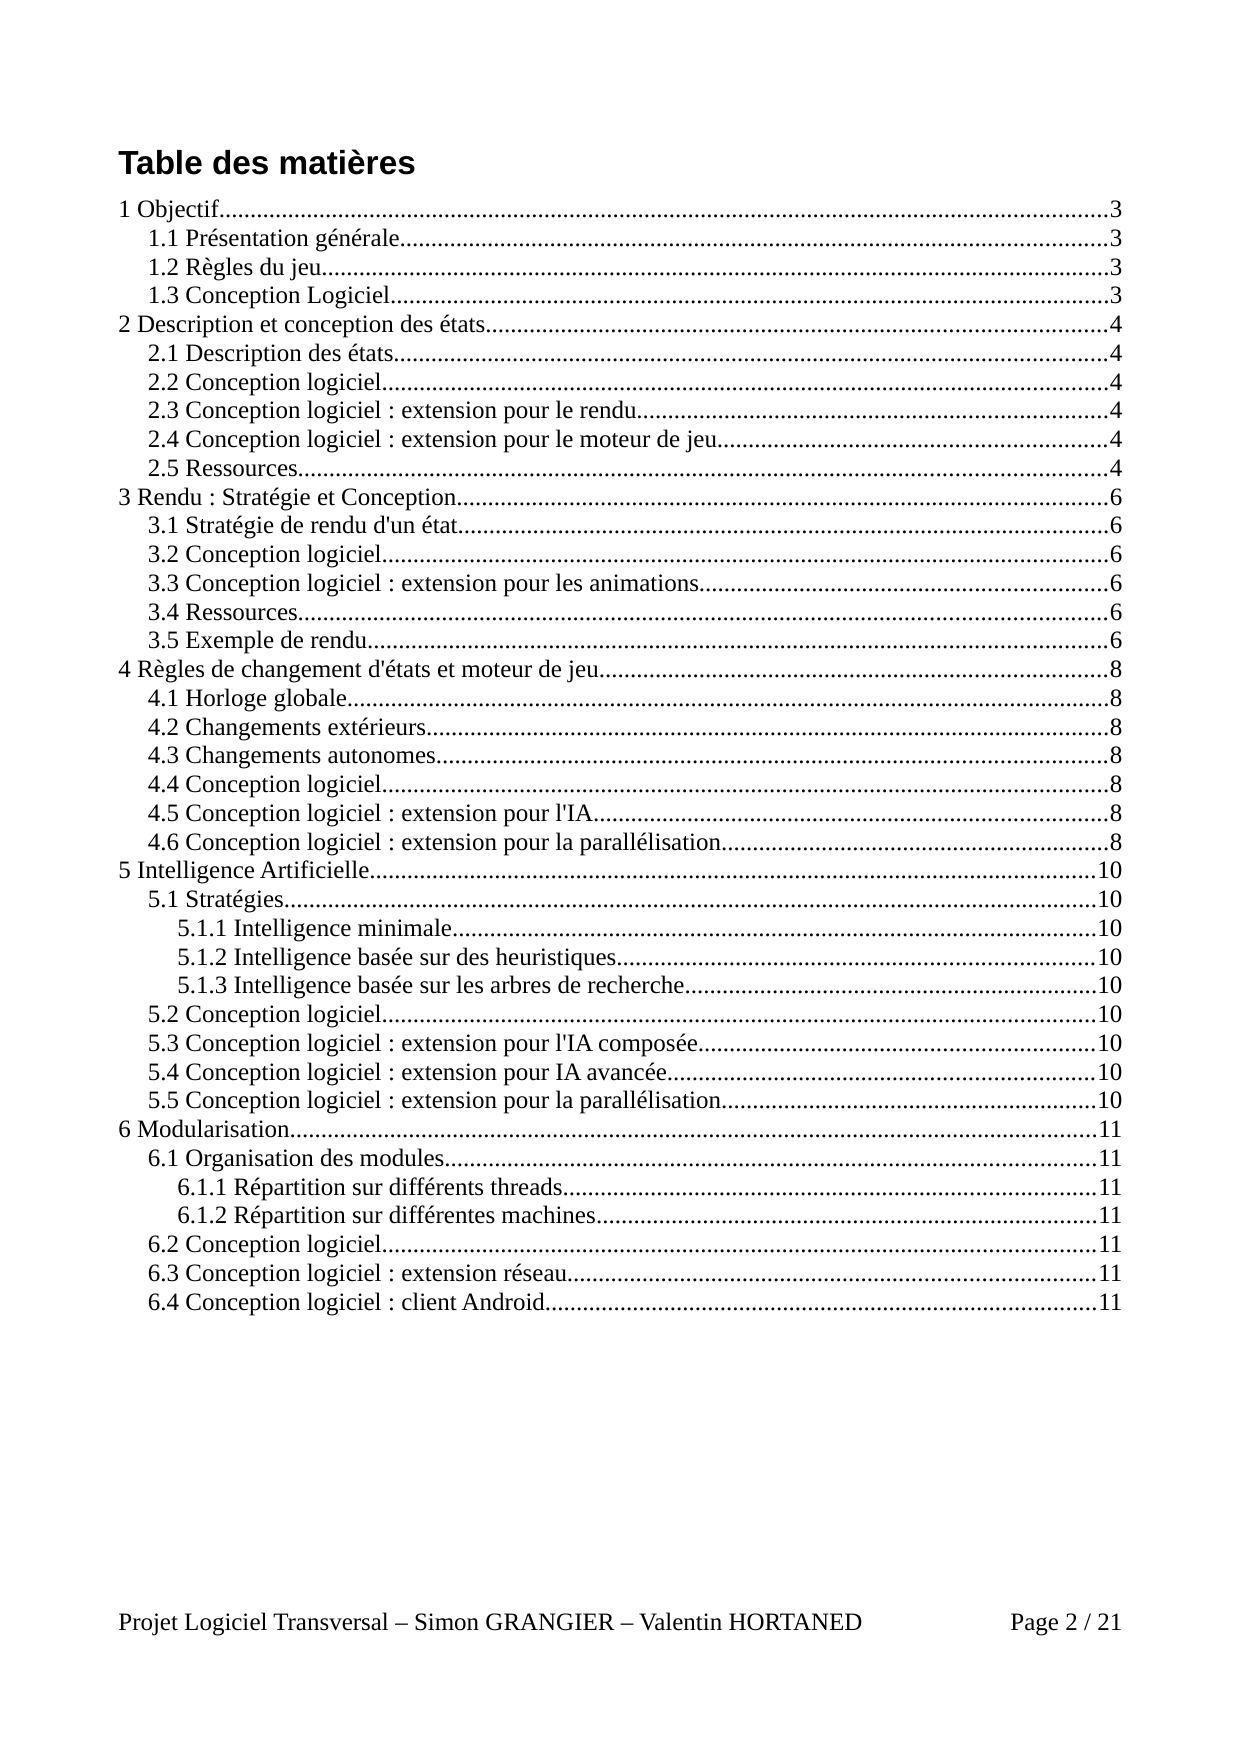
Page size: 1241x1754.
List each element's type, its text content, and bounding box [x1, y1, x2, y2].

text 5.1.2 Intelligence basée sur des heuristiques 10 [177, 942, 1122, 970]
text 4.3 Changements autonomes 8 [148, 740, 1122, 769]
text 5.1 Stratégies 10 [148, 884, 1122, 913]
text 2.5 Ressources 4 [148, 453, 1122, 482]
text 3.1 Stratégie de rendu d'un état 6 [148, 510, 1122, 539]
text 6.2 Conception logiciel 11 [148, 1229, 1122, 1258]
text 6.3 Conception logiciel : extension réseau 11 [148, 1258, 1122, 1287]
text 2.3 Conception logiciel : extension pour le rendu 4 [148, 395, 1122, 424]
text 3.2 Conception logiciel 6 [148, 539, 1122, 568]
text 4 Règles de changement d'états et moteur de jeu 8 [118, 654, 1122, 683]
text 2 Description et conception des états 4 [118, 309, 1122, 338]
text 5.5 Conception logiciel : extension pour la parallélisation 10 [148, 1085, 1122, 1114]
text 2.2 Conception logiciel 4 [148, 367, 1122, 395]
text 1.1 Présentation générale 3 [148, 223, 1122, 252]
text 1.2 Règles du jeu 3 [148, 252, 1122, 280]
text 6.4 Conception logiciel : client Android 11 [148, 1287, 1122, 1315]
text 6 Modularisation 11 [118, 1114, 1122, 1143]
text 3 Rendu : Stratégie et Conception 6 [118, 482, 1122, 510]
text 4.1 Horloge globale 8 [148, 683, 1122, 712]
text 5.1.1 Intelligence minimale 10 [177, 913, 1122, 942]
text 3.4 Ressources 6 [148, 597, 1122, 625]
text 6.1.1 Répartition sur différents threads 11 [177, 1172, 1122, 1200]
text 1.3 Conception Logiciel 3 [148, 280, 1122, 309]
text 4.4 Conception logiciel 8 [148, 769, 1122, 798]
text 5.3 Conception logiciel : extension pour l'IA composée 10 [148, 1028, 1122, 1057]
text 3.3 Conception logiciel : extension pour les animations 6 [148, 568, 1122, 597]
subtitle Table des matières [118, 143, 1122, 182]
text 2.1 Description des états 4 [148, 338, 1122, 367]
text 5 Intelligence Artificielle 10 [118, 855, 1122, 884]
text 4.5 Conception logiciel : extension pour l'IA 8 [148, 798, 1122, 827]
text 3.5 Exemple de rendu 6 [148, 625, 1122, 654]
text 1 Objectif 3 [118, 194, 1122, 223]
text 6.1 Organisation des modules 11 [148, 1143, 1122, 1172]
text 2.4 Conception logiciel : extension pour le moteur de jeu 4 [148, 424, 1122, 453]
text 5.4 Conception logiciel : extension pour IA avancée 10 [148, 1057, 1122, 1085]
text 6.1.2 Répartition sur différentes machines 11 [177, 1200, 1122, 1229]
text 5.2 Conception logiciel 10 [148, 999, 1122, 1028]
text 5.1.3 Intelligence basée sur les arbres de recherche 10 [177, 970, 1122, 999]
text 4.6 Conception logiciel : extension pour la parallélisation 8 [148, 827, 1122, 855]
text 4.2 Changements extérieurs 8 [148, 712, 1122, 740]
